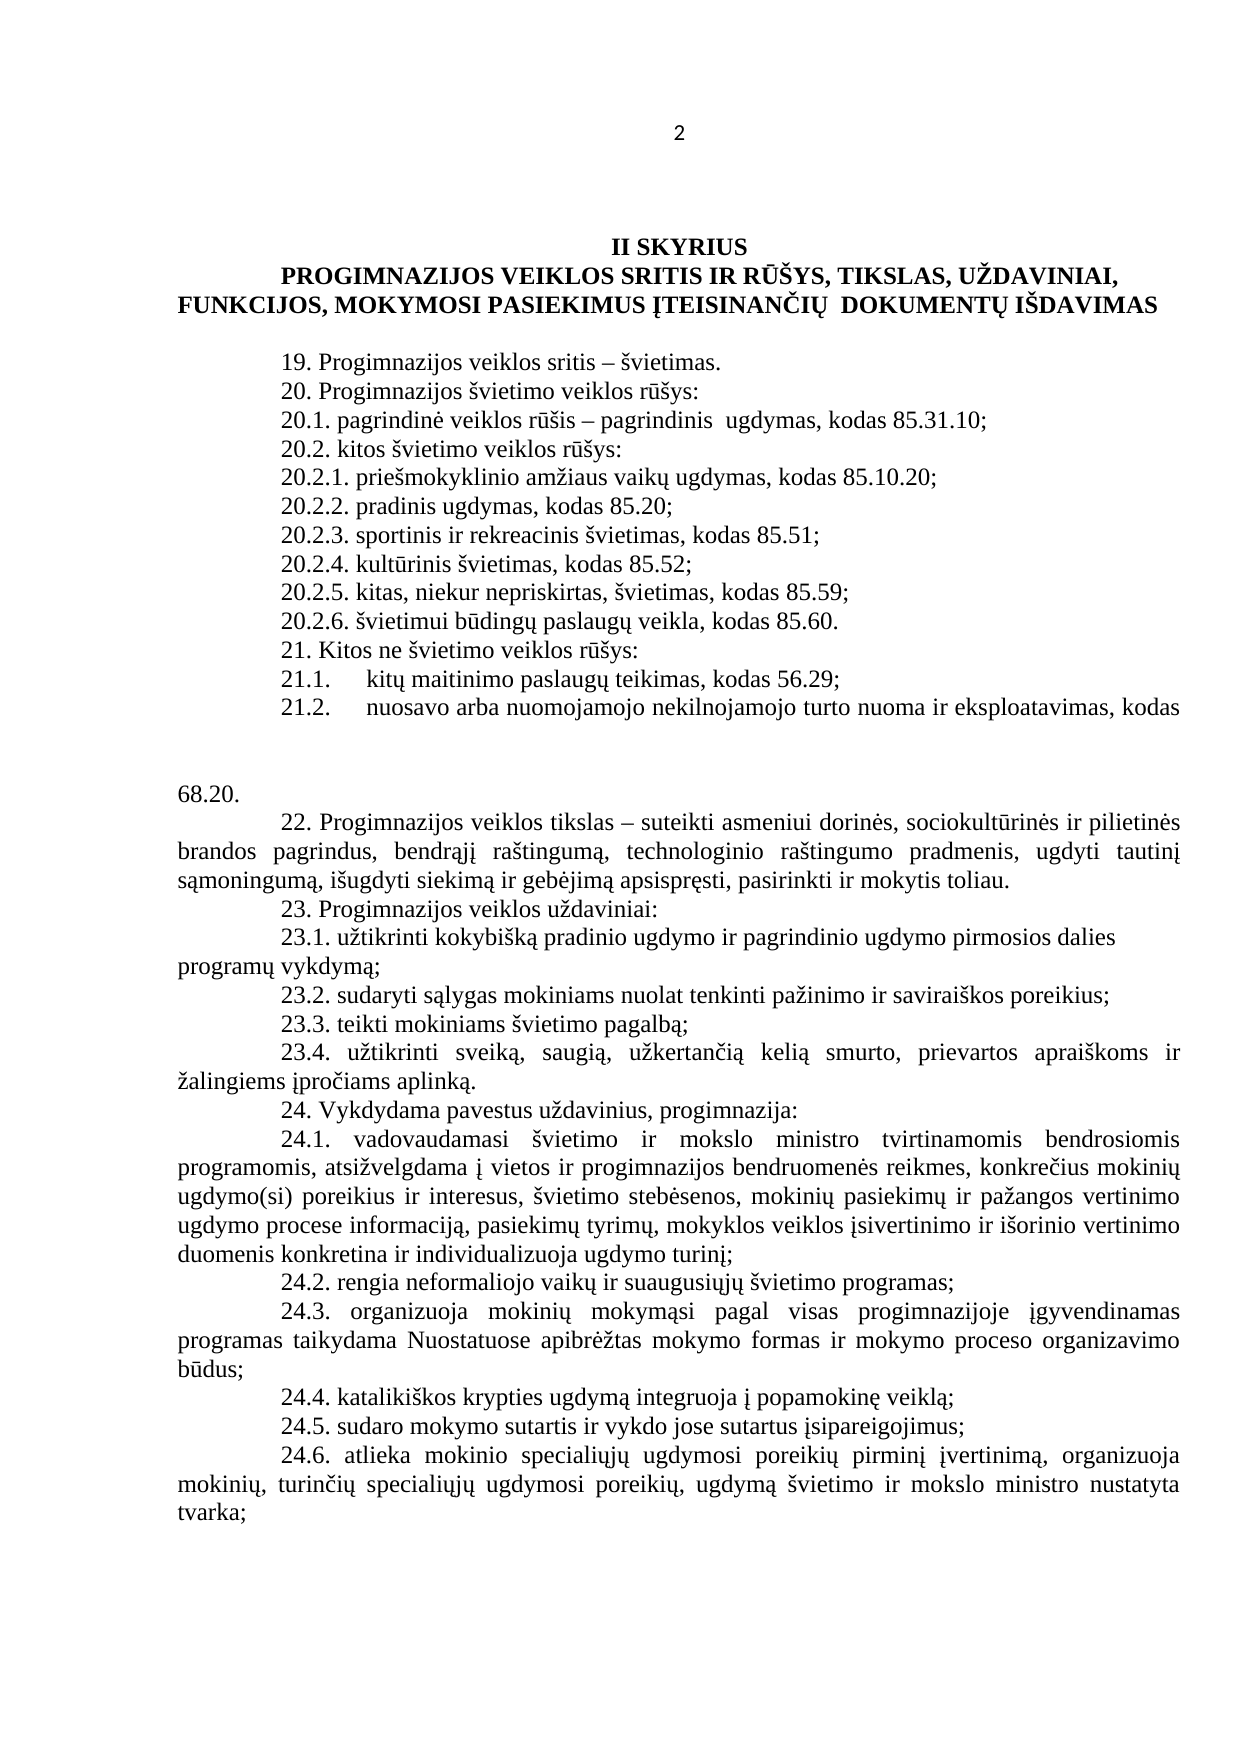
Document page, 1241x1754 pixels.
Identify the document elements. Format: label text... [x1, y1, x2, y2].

text 20.2. kitos švietimo veiklos rūšys: [281, 434, 1181, 462]
text 23. Progimnazijos veiklos uždaviniai: [177, 894, 1181, 922]
text 19. Progimnazijos veiklos sritis – švietimas. [281, 347, 1181, 376]
text 24.6. atlieka mokinio specialiųjų ugdymosi poreikių pirminį įvertinimą, organizuoja mokinių, turinčių specialiųjų ugdymosi poreikių, ugdymą švietimo ir mokslo ministro nustatyta tvarka; [177, 1440, 1181, 1526]
text 20.2.1. priešmokyklinio amžiaus vaikų ugdymas, kodas 85.10.20; [281, 462, 1181, 491]
text 23.3. teikti mokiniams švietimo pagalbą; [177, 1009, 1181, 1037]
text 20.2.2. pradinis ugdymas, kodas 85.20; [281, 491, 1181, 520]
text 21.2. nuosavo arba nuomojamojo nekilnojamojo turto nuoma ir eksploatavimas, kodas [281, 692, 1181, 779]
text 23.2. sudaryti sąlygas mokiniams nuolat tenkinti pažinimo ir saviraiškos poreikius; [177, 980, 1181, 1009]
text 20.1. pagrindinė veiklos rūšis – pagrindinis ugdymas, kodas 85.31.10; [281, 405, 1181, 434]
text 20.2.4. kultūrinis švietimas, kodas 85.52; [281, 549, 1181, 577]
text 21.1. kitų maitinimo paslaugų teikimas, kodas 56.29; [281, 664, 1181, 692]
text 68.20. [177, 779, 1181, 807]
text 21. Kitos ne švietimo veiklos rūšys: [281, 635, 1181, 664]
text 20.2.6. švietimui būdingų paslaugų veikla, kodas 85.60. [281, 606, 1181, 635]
text II SKYRIUS [177, 232, 1181, 261]
text 24.4. katalikiškos krypties ugdymą integruoja į popamokinę veiklą; [177, 1382, 1181, 1411]
text 22. Progimnazijos veiklos tikslas – suteikti asmeniui dorinės, sociokultūrinės ir pilietinės brandos pagrindus, bendrąjį raštingumą, technologinio raštingumo pradmenis, ugdyti tautinį sąmoningumą, išugdyti siekimą ir gebėjimą apsispręsti, pasirinkti ir mokytis toliau. [177, 807, 1181, 894]
text FUNKCIJOS, MOKYMOSI PASIEKIMUS ĮTEISINANČIŲ DOKUMENTŲ IŠDAVIMAS [177, 290, 1181, 319]
text 23.4. užtikrinti sveiką, saugią, užkertančią kelią smurto, prievartos apraiškoms ir žalingiems įpročiams aplinką. [177, 1037, 1181, 1095]
text 24.5. sudaro mokymo sutartis ir vykdo jose sutartus įsipareigojimus; [177, 1411, 1181, 1440]
text 23.1. užtikrinti kokybišką pradinio ugdymo ir pagrindinio ugdymo pirmosios dalies [177, 922, 1181, 951]
text 20. Progimnazijos švietimo veiklos rūšys: [281, 376, 1181, 405]
text 20.2.3. sportinis ir rekreacinis švietimas, kodas 85.51; [281, 520, 1181, 549]
text 24.3. organizuoja mokinių mokymąsi pagal visas progimnazijoje įgyvendinamas programas taikydama Nuostatuose apibrėžtas mokymo formas ir mokymo proceso organizavimo būdus; [177, 1296, 1181, 1382]
text 20.2.5. kitas, niekur nepriskirtas, švietimas, kodas 85.59; [281, 577, 1181, 606]
text 24.2. rengia neformaliojo vaikų ir suaugusiųjų švietimo programas; [177, 1267, 1181, 1296]
text 24. Vykdydama pavestus uždavinius, progimnazija: [177, 1095, 1181, 1124]
text 24.1. vadovaudamasi švietimo ir mokslo ministro tvirtinamomis bendrosiomis programomis, atsižvelgdama į vietos ir progimnazijos bendruomenės reikmes, konkrečius mokinių ugdymo(si) poreikius ir interesus, švietimo stebėsenos, mokinių pasiekimų ir pažangos vertinimo ugdymo procese informaciją, pasiekimų tyrimų, mokyklos veiklos įsivertinimo ir išorinio vertinimo duomenis konkretina ir individualizuoja ugdymo turinį; [177, 1124, 1181, 1267]
text PROGIMNAZIJOS VEIKLOS SRITIS IR RŪŠYS, TIKSLAS, UŽDAVINIAI, [281, 261, 1181, 290]
text programų vykdymą; [177, 951, 1181, 980]
